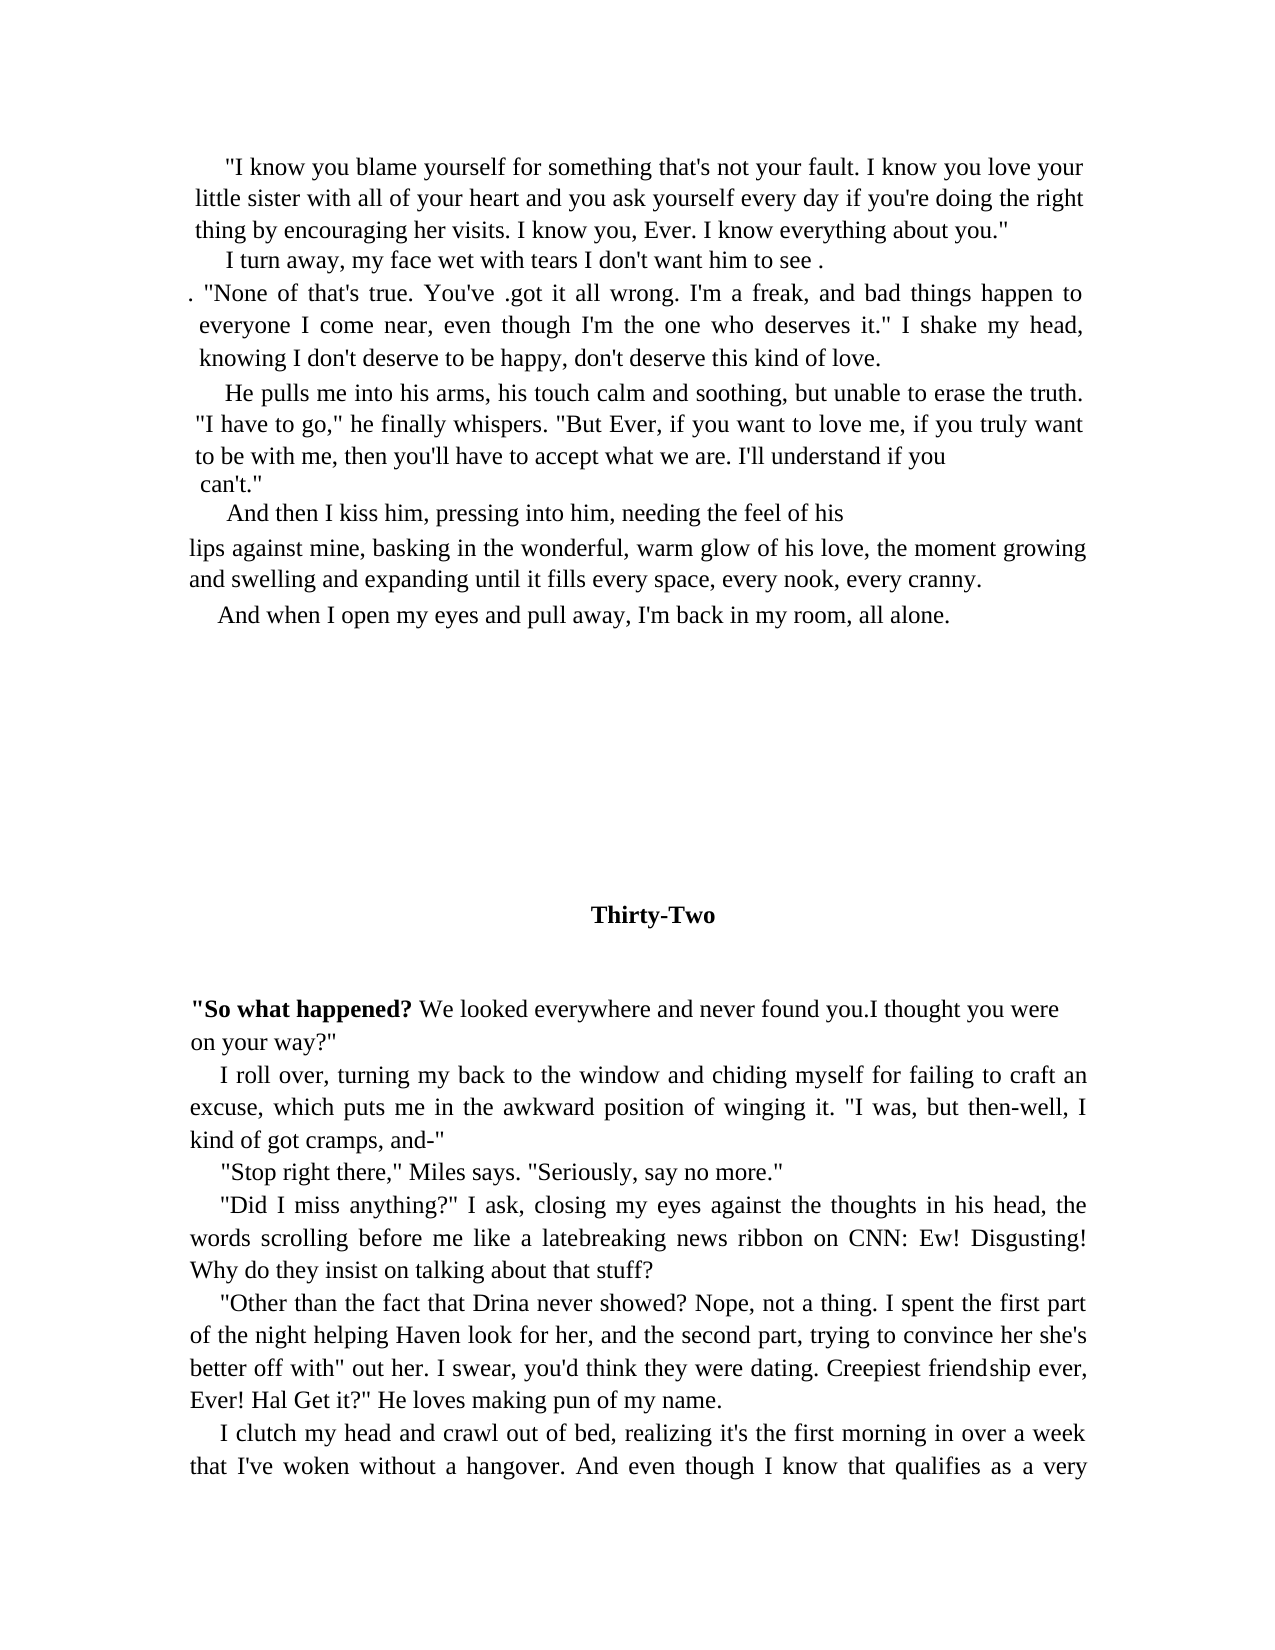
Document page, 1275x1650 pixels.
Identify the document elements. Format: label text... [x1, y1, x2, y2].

text I roll over, turning my back to the window and chiding my­self for failing to craft an excuse, which puts me in the awkward position of winging it. "I was, but then-well, I kind of got cramps, and-" [189, 1057, 1087, 1155]
text "Other than the fact that Drina never showed? Nope, not a thing. I spent the first part of the night helping Haven look for her, and the second part, trying to convince her she's better off with" out her. I swear, you'd think they were dating. Creepiest friend­ship ever, Ever! Hal Get it?" He loves making pun of my name. [189, 1286, 1087, 1416]
text . "None of that's true. You've .got it all wrong. I'm a freak, and bad things happen to everyone I come near, even though I'm the one who deserves it." I shake my head, knowing I don't deserve to be happy, don't deserve this kind of love. [187, 275, 1084, 373]
text can't." [200, 474, 1087, 497]
text He pulls me into his arms, his touch calm and soothing, but unable to erase the truth. "I have to go," he finally whispers. "But Ever, if you want to love me, if you truly want to be with me, then you'll have to accept what we are. I'll understand if you [195, 376, 1085, 470]
text "I know you blame yourself for something that's not your fault. I know you love your little sister with all of your heart and you ask yourself every day if you're doing the right thing by en­couraging her visits. I know you, Ever. I know everything about you." [195, 150, 1085, 244]
text "Stop right there," Miles says. "Seriously, say no more." [220, 1155, 1087, 1187]
text I clutch my head and crawl out of bed, realizing it's the first morning in over a week that I've woken without a hangover. And even though I know that qualifies as a very [189, 1416, 1087, 1481]
text And then I kiss him, pressing into him, needing the feel of his [226, 497, 1087, 528]
text And when I open my eyes and pull away, I'm back in my room, all alone. [187, 603, 1085, 629]
text "Did I miss anything?" I ask, closing my eyes against the thoughts in his head, the words scrolling before me like a late­breaking news ribbon on CNN: Ew! Disgusting! Why do they insist on talking about that stuff? [189, 1188, 1087, 1285]
text I turn away, my face wet with tears I don't want him to see . [225, 244, 1087, 275]
text Thirty-Two [591, 892, 1087, 931]
text lips against mine, basking in the wonderful, warm glow of his love, the moment growing and swelling and expanding until it fills every space, every nook, every cranny. [189, 531, 1087, 594]
text "So what happened? We looked everywhere and never found you.I thought you were on your way?" [190, 991, 1087, 1057]
